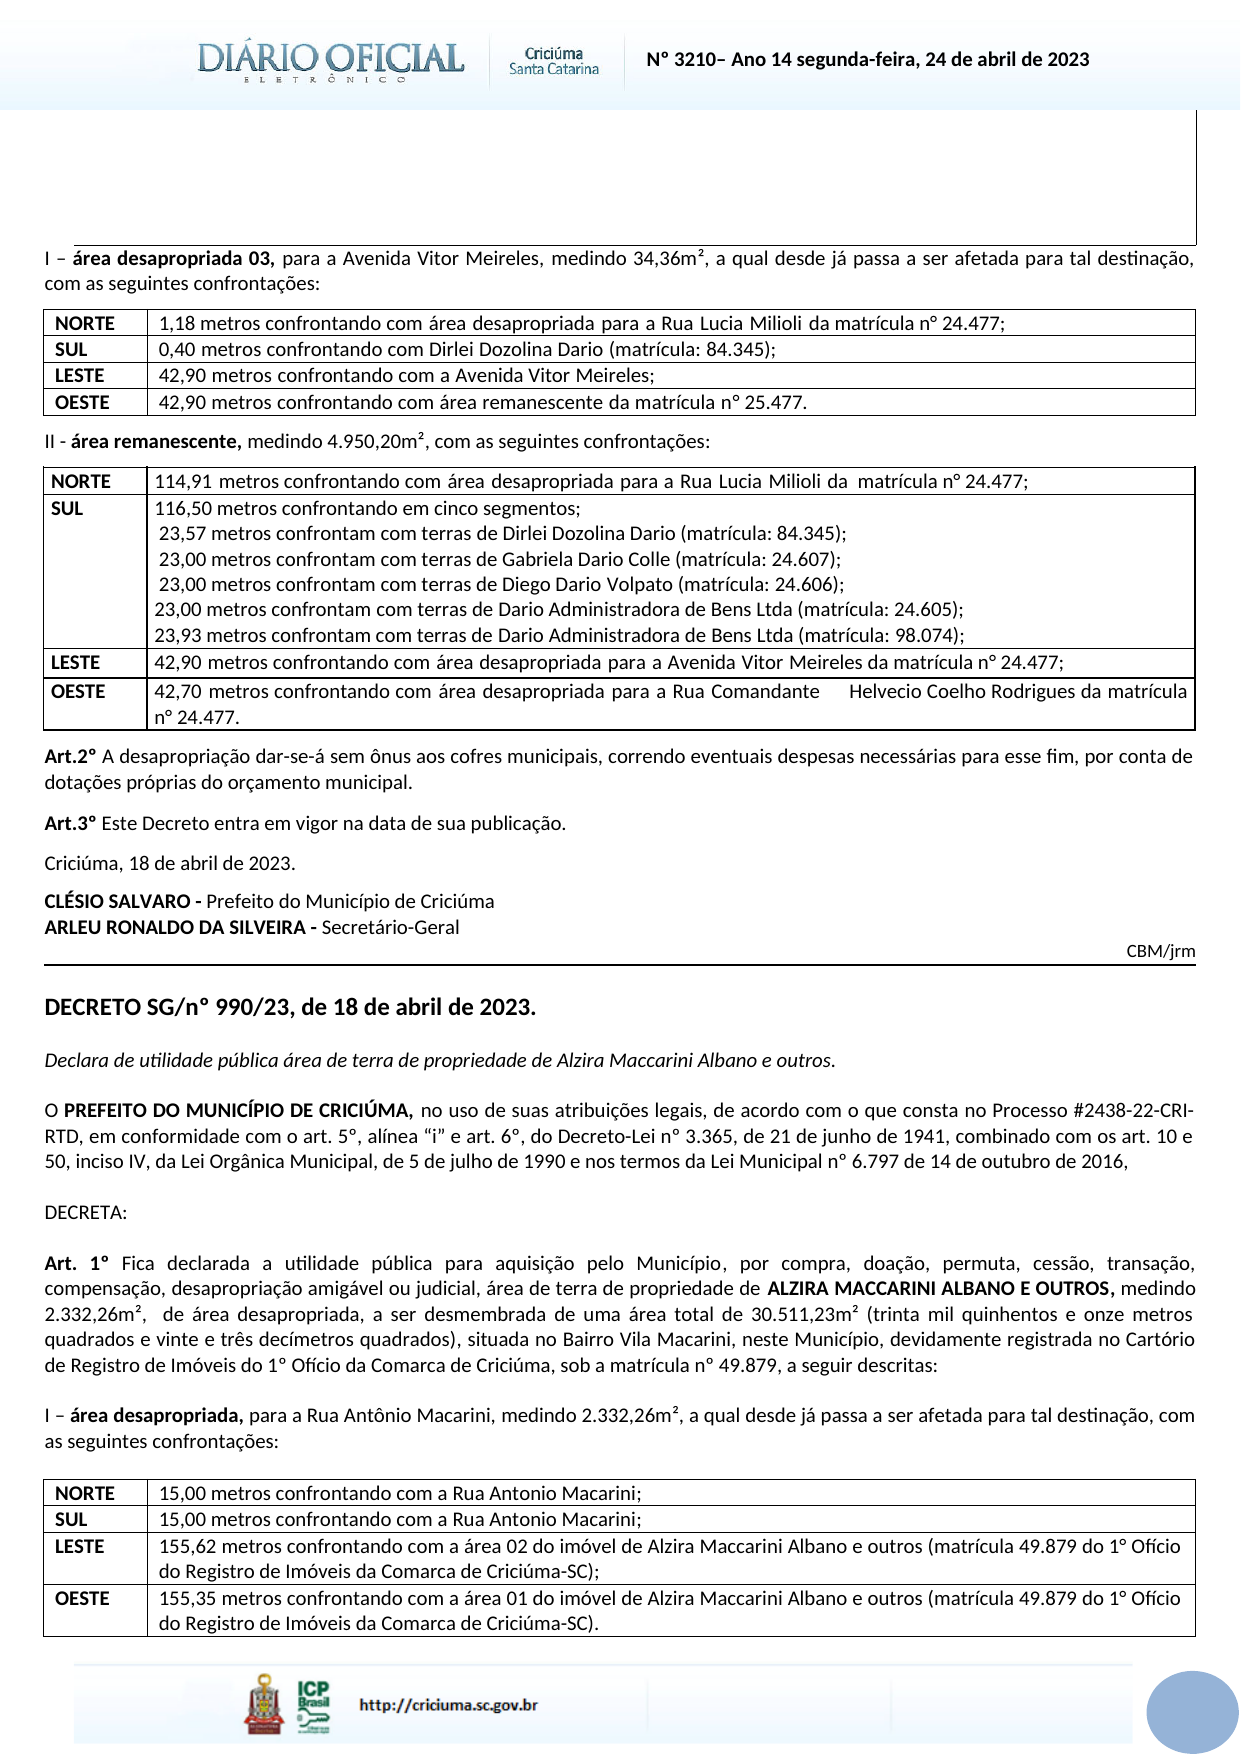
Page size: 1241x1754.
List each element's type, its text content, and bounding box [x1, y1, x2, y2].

table_cell LESTE [44, 363, 147, 388]
table_cell SUL [44, 495, 146, 647]
text DECRETO SG/nº 990/23, de 18 de abril de 2023. [44, 991, 1196, 1021]
table_cell OESTE [44, 1585, 147, 1636]
text Declara de utilidade pública área de terra de propriedade de Alzira Maccarini Albano e outros. [44, 1047, 1196, 1072]
text II - área remanescente, medindo 4.950,20m², com as seguintes confrontações: [44, 428, 1196, 454]
text Art.3º Este Decreto entra em vigor na data de sua publicação. [44, 810, 1196, 835]
table_cell LESTE [44, 649, 146, 677]
text CLÉSIO SALVARO - Prefeito do Município de Criciúma [44, 889, 1240, 914]
table_cell 42,90 metros confrontando com área desapropriada para a Avenida Vitor Meireles da matrícula n° 24.477; [148, 649, 1194, 677]
table_header 114,91 metros confrontando com área desapropriada para a Rua Lucia Milioli da matrícula n° 24.477; [148, 468, 1194, 493]
text Criciúma, 18 de abril de 2023. [44, 851, 1196, 876]
table_cell SUL [44, 336, 147, 362]
table_cell 42,90 metros confrontando com a Avenida Vitor Meireles; [148, 363, 1195, 388]
table_header NORTE [44, 468, 146, 493]
text Art. 1º Fica declarada a utilidade pública para aquisição pelo Município, por compra, doação, permuta, cessão, transação, compensação, desapropriação amigável ou judicial, área de terra de propriedade de ALZIRA MACCARINI ALBANO E OUTROS, medindo 2.332,26m², de área desapropriada, a ser desmembrada de uma área total de 30.511,23m² (trinta mil quinhentos e onze metros quadrados e vinte e três decímetros quadrados), situada no Bairro Vila Macarini, neste Município, devidamente registrada no Cartório de Registro de Imóveis do 1º Ofício da Comarca de Criciúma, sob a matrícula nº 49.879, a seguir descritas: [44, 1250, 1196, 1377]
text I – área desapropriada, para a Rua Antônio Macarini, medindo 2.332,26m², a qual desde já passa a ser afetada para tal destinação, com as seguintes confrontações: [44, 1403, 1196, 1453]
table_cell SUL [44, 1506, 147, 1532]
text ARLEU RONALDO DA SILVEIRA - Secretário-Geral [44, 914, 1240, 939]
table_header NORTE [44, 310, 147, 335]
text I – área desapropriada 03, para a Avenida Vitor Meireles, medindo 34,36m², a qual desde já passa a ser afetada para tal destinação, com as seguintes confrontações: [44, 245, 1196, 296]
table_cell OESTE [44, 679, 146, 729]
text DECRETA: [44, 1199, 1196, 1225]
table_cell 42,90 metros confrontando com área remanescente da matrícula n° 25.477. [148, 389, 1195, 414]
table_cell 42,70 metros confrontando com área desapropriada para a Rua Comandante Helvecio Coelho Rodrigues da matrícula n° 24.477. [148, 679, 1194, 729]
table_cell 155,35 metros confrontando com a área 01 do imóvel de Alzira Maccarini Albano e outros (matrícula 49.879 do 1° Ofício do Registro de Imóveis da Comarca de Criciúma-SC). [148, 1585, 1195, 1636]
table_header NORTE [44, 1480, 147, 1505]
table_cell 0,40 metros confrontando com Dirlei Dozolina Dario (matrícula: 84.345); [148, 336, 1195, 362]
text Art.2º A desapropriação dar-se-á sem ônus aos cofres municipais, correndo eventuais despesas necessárias para esse fim, por conta de dotações próprias do orçamento municipal. [44, 744, 1196, 794]
table_cell OESTE [44, 389, 147, 414]
table_cell LESTE [44, 1533, 147, 1584]
text O PREFEITO DO MUNICÍPIO DE CRICIÚMA, no uso de suas atribuições legais, de acordo com o que consta no Processo #2438-22-CRI-RTD, em conformidade com o art. 5º, alínea “i” e art. 6º, do Decreto-Lei nº 3.365, de 21 de junho de 1941, combinado com os art. 10 e 50, inciso IV, da Lei Orgânica Municipal, de 5 de julho de 1990 e nos termos da Lei Municipal nº 6.797 de 14 de outubro de 2016, [44, 1098, 1196, 1174]
table_cell 15,00 metros confrontando com a Rua Antonio Macarini; [148, 1506, 1195, 1532]
table_cell 155,62 metros confrontando com a área 02 do imóvel de Alzira Maccarini Albano e outros (matrícula 49.879 do 1° Ofício do Registro de Imóveis da Comarca de Criciúma-SC); [148, 1533, 1195, 1584]
table_cell 116,50 metros confrontando em cinco segmentos; 23,57 metros confrontam com terras de Dirlei Dozolina Dario (matrícula: 84.345); 23,00 metros confrontam com terras de Gabriela Dario Colle (matrícula: 24.607); 23,00 metros confrontam com terras de Diego Dario Volpato (matrícula: 24.606); 23,00 metros confrontam com terras de Dario Administradora de Bens Ltda (matrícula: 24.605); 23,93 metros confrontam com terras de Dario Administradora de Bens Ltda (matrícula: 98.074); [148, 495, 1194, 647]
table_header 1,18 metros confrontando com área desapropriada para a Rua Lucia Milioli da matrícula n° 24.477; [148, 310, 1195, 335]
table_header 15,00 metros confrontando com a Rua Antonio Macarini; [148, 1480, 1195, 1505]
text CBM/jrm [44, 939, 1196, 964]
